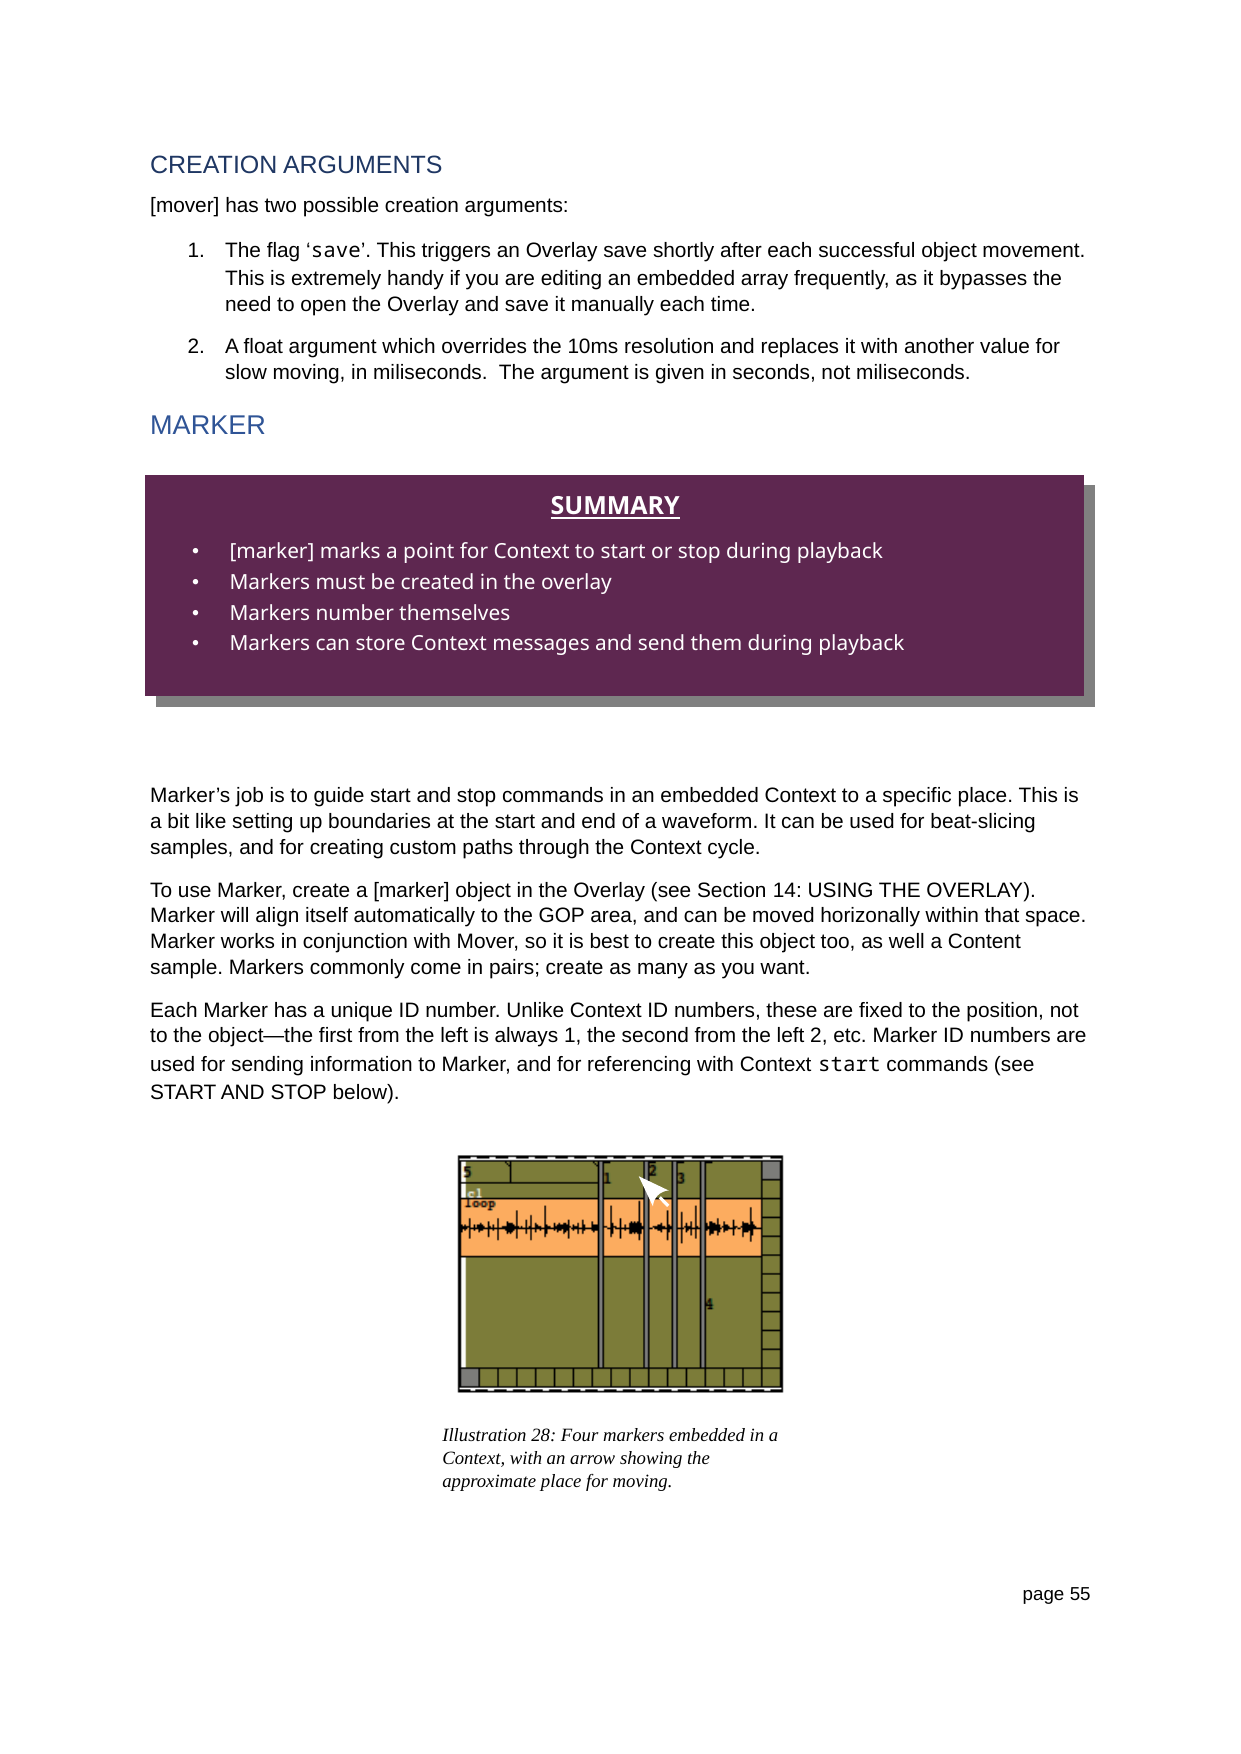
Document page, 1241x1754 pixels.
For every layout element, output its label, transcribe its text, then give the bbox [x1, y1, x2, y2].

list Markers must be created in the overlay [192, 567, 1075, 596]
subtitle MARKER [150, 409, 1090, 441]
text [mover] has two possible creation arguments: [150, 193, 1090, 217]
text Marker’s job is to guide start and stop commands in an embedded Context to a specific place. This is a bit like setting up boundaries at the start and end of a waveform. It can be used for beat-slicing samples, and for creating custom paths through the Context cycle. [150, 783, 1090, 859]
list The flag ‘save’. This triggers an Overlay save shortly after each successful object movement. This is extremely handy if you are editing an embedded array frequently, as it bypasses the need to open the Overlay and save it manually each time. [187, 235, 1090, 315]
picture [441, 1140, 799, 1410]
list Markers can store Context messages and send them during playback [192, 628, 1075, 657]
list [marker] marks a point for Context to start or stop during playback [192, 536, 1075, 565]
text Each Marker has a unique ID number. Unlike Context ID numbers, these are fixed to the position, not to the object—the first from the left is always 1, the second from the left 2, etc. Marker ID numbers are used for sending information to Marker, and for referencing with Context start commands (see START AND STOP below). [150, 997, 1090, 1104]
list Markers number themselves [192, 598, 1075, 626]
text Illustration 28: Four markers embedded in a Context, with an arrow showing the approximate place for moving. [442, 1410, 798, 1492]
subtitle CREATION ARGUMENTS [150, 150, 1090, 179]
text To use Marker, create a [marker] object in the Overlay (see Section 14: USING THE OVERLAY). Marker will align itself automatically to the GOP area, and can be moved horizonally within that space. Marker works in conjunction with Mover, so it is best to create this object too, as well a Content sample. Markers commonly come in pairs; create as many as you want. [150, 877, 1090, 979]
list A float argument which overrides the 10ms resolution and replaces it with another value for slow moving, in miliseconds. The argument is given in seconds, not miliseconds. [187, 334, 1090, 384]
subtitle SUMMARY [154, 488, 1075, 522]
